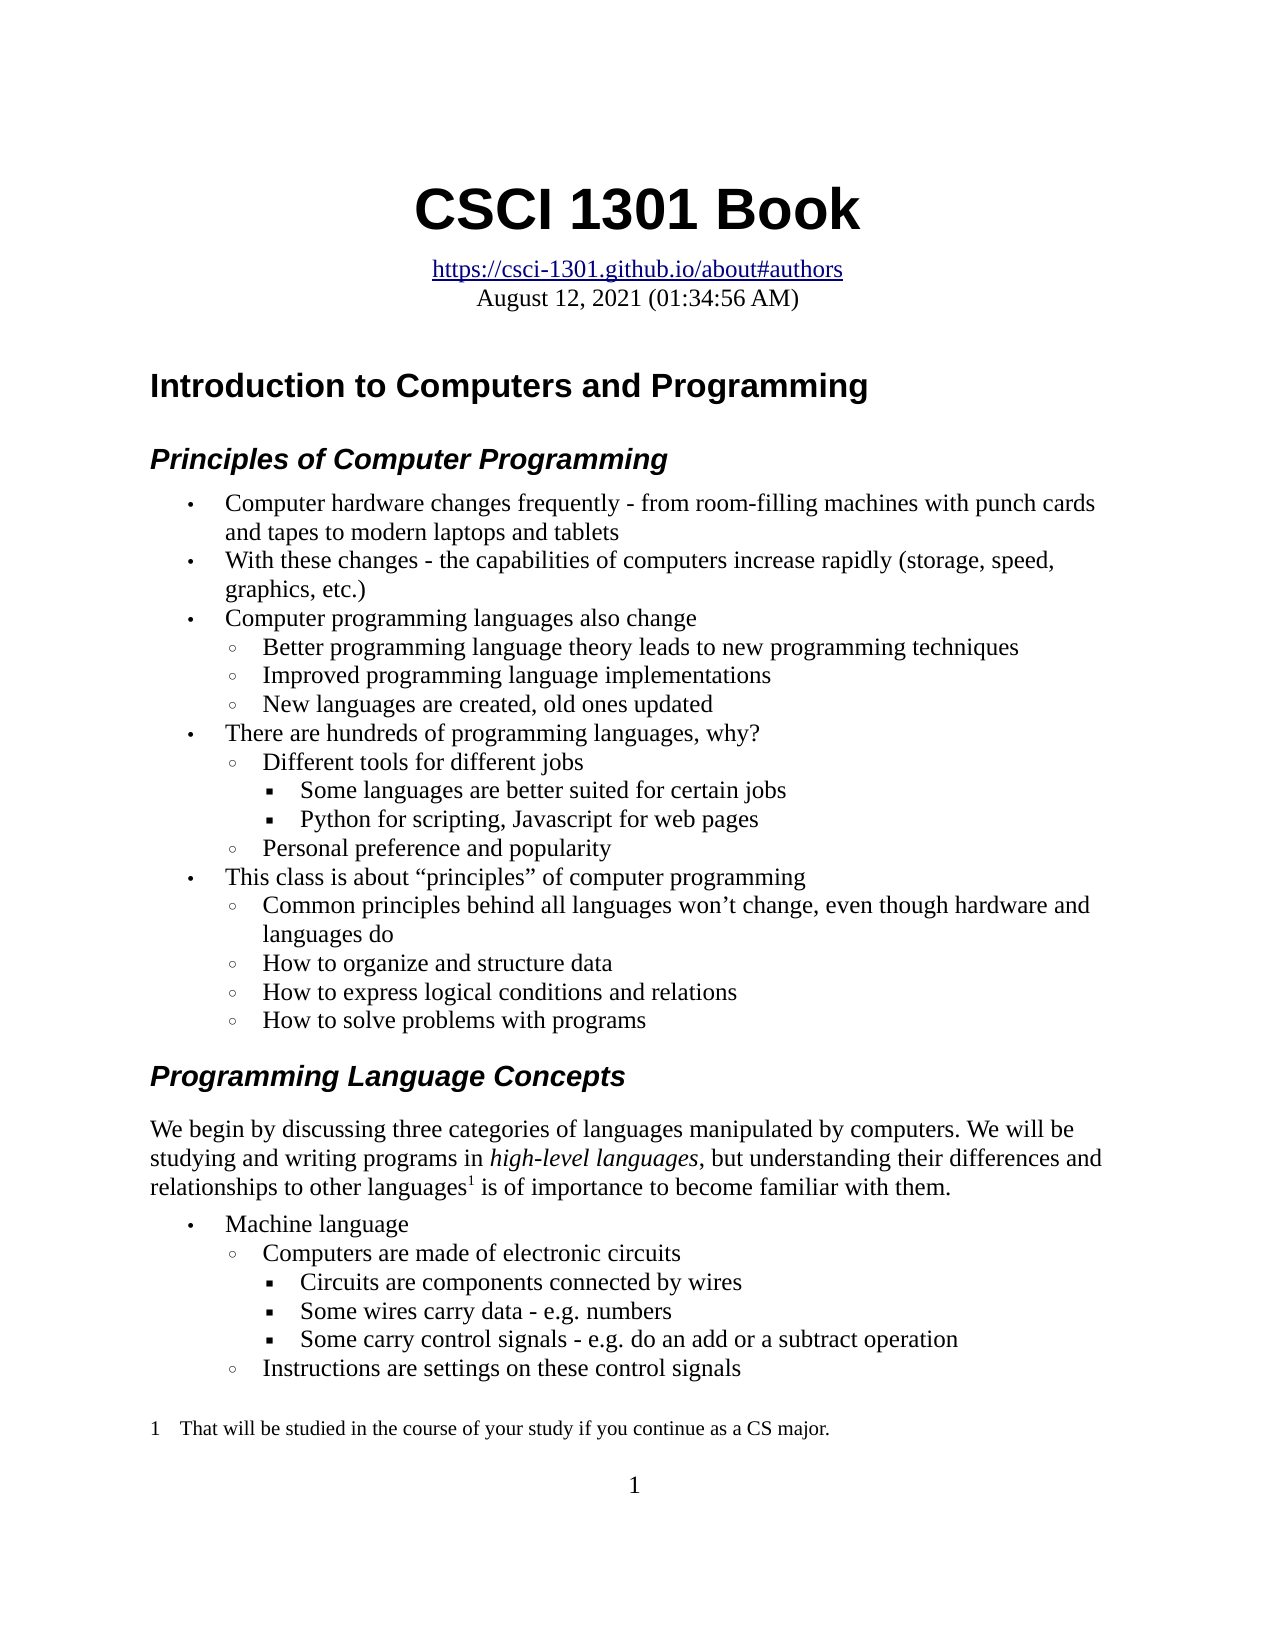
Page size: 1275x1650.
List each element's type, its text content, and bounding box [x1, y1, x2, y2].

list Some wires carry data - e.g. numbers [262, 1296, 1125, 1324]
list With these changes - the capabilities of computers increase rapidly (storage, speed, graphics, etc.) [187, 546, 1125, 603]
subtitle Principles of Computer Programming [150, 442, 1125, 476]
list Computer programming languages also change [187, 603, 1125, 632]
text That will be studied in the course of your study if you continue as a CS major. [150, 1416, 1125, 1440]
list Improved programming language implementations [225, 661, 1125, 689]
list Computer hardware changes frequently - from room-filling machines with punch cards and tapes to modern laptops and tablets [187, 488, 1125, 546]
list How to organize and structure data [225, 948, 1125, 977]
text We begin by discussing three categories of languages manipulated by computers. We will be studying and writing programs in high-level languages, but understanding their differences and relationships to other languages is of importance to become familiar with them. [150, 1114, 1125, 1201]
list Instructions are settings on these control signals [225, 1353, 1125, 1382]
list How to solve problems with programs [225, 1006, 1125, 1034]
list Machine language [187, 1209, 1125, 1238]
list New languages are created, old ones updated [225, 689, 1125, 718]
subtitle Introduction to Computers and Programming [150, 366, 1125, 404]
list Better programming language theory leads to new programming techniques [225, 632, 1125, 661]
title CSCI 1301 Book [150, 175, 1125, 242]
list Python for scripting, Javascript for web pages [262, 804, 1125, 833]
list This class is about “principles” of computer programming [187, 862, 1125, 891]
list Common principles behind all languages won’t change, even though hardware and languages do [225, 891, 1125, 948]
text https://csci-1301.github.io/about#authors [150, 254, 1125, 283]
list Computers are made of electronic circuits [225, 1238, 1125, 1267]
list Different tools for different jobs [225, 747, 1125, 776]
list There are hundreds of programming languages, why? [187, 718, 1125, 747]
list Some carry control signals - e.g. do an add or a subtract operation [262, 1324, 1125, 1353]
list Personal preference and popularity [225, 833, 1125, 862]
list Some languages are better suited for certain jobs [262, 776, 1125, 804]
text August 12, 2021 (01:34:56 AM) [150, 283, 1125, 312]
list How to express logical conditions and relations [225, 977, 1125, 1006]
subtitle Programming Language Concepts [150, 1059, 1125, 1093]
list Circuits are components connected by wires [262, 1267, 1125, 1296]
